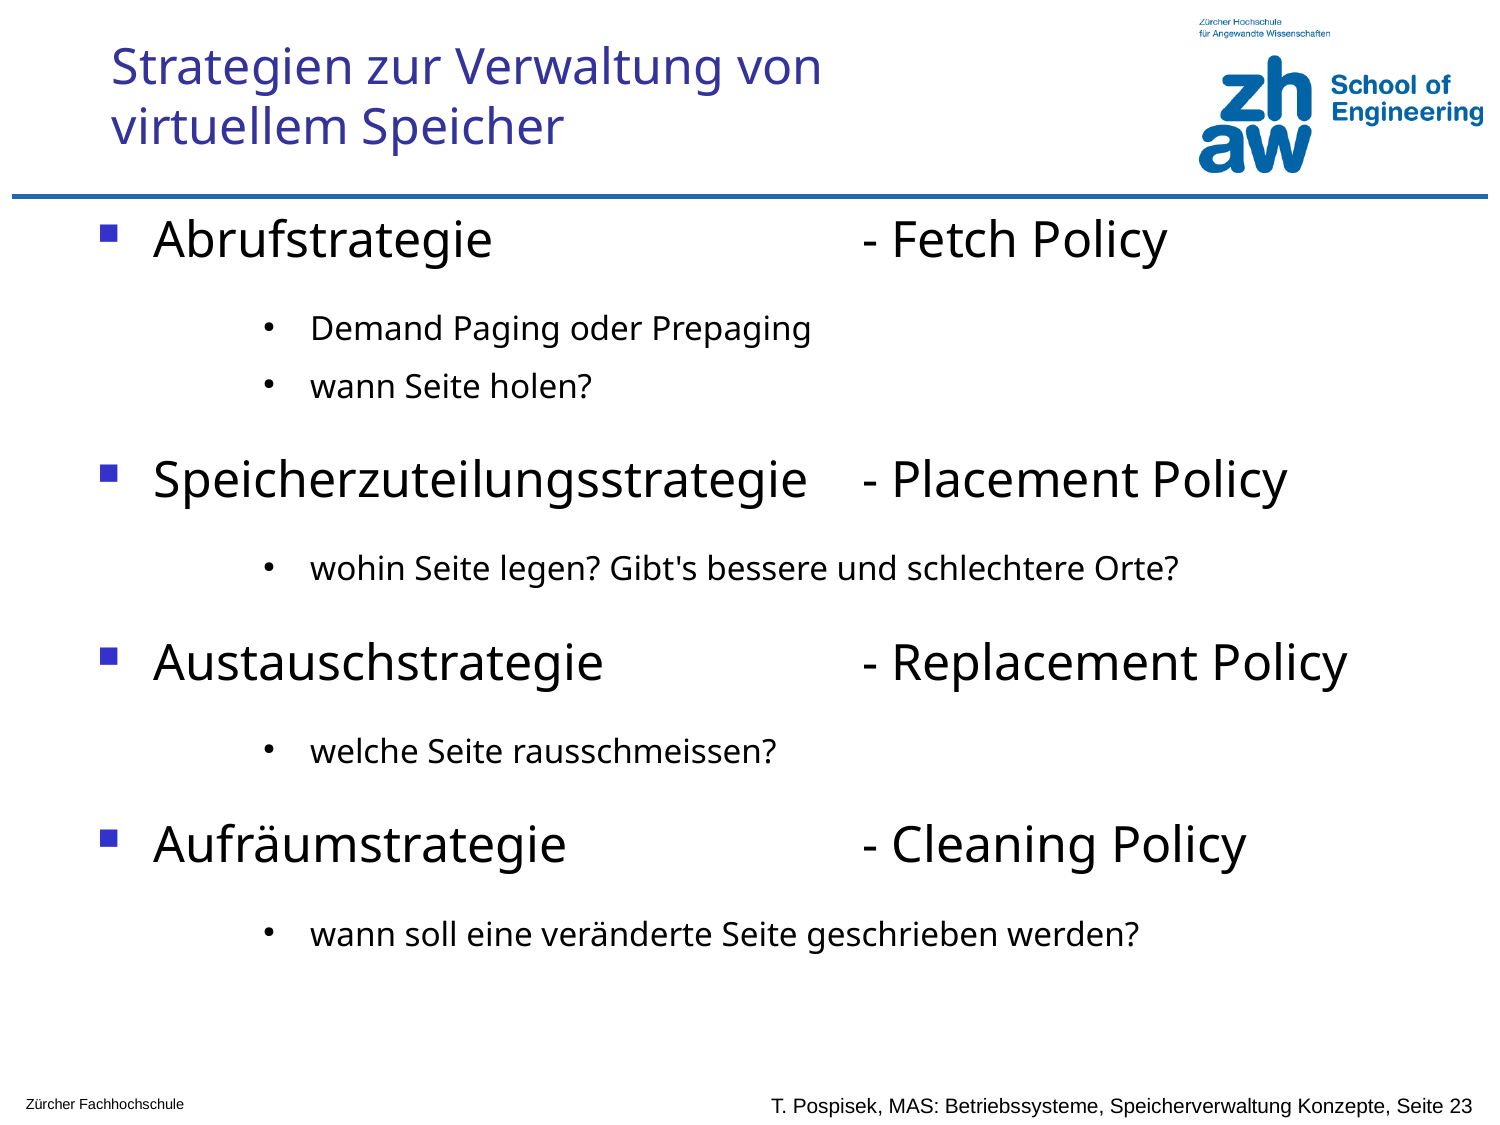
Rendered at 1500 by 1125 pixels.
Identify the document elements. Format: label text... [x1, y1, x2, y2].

picture [1199, 19, 1483, 173]
list Abrufstrategie - Fetch Policy Demand Paging oder Prepaging wann Seite holen? Speicherzuteilungsstrategie - Placement Policy wohin Seite legen? Gibt's bessere und schlechtere Orte? Austauschstrategie - Replacement Policy welche Seite rausschmeissen? Aufräumstrategie - Cleaning Policy wann soll eine veränderte Seite geschrieben werden? [82, 200, 1406, 932]
title Strategien zur Verwaltung von virtuellem Speicher [96, 50, 1375, 163]
